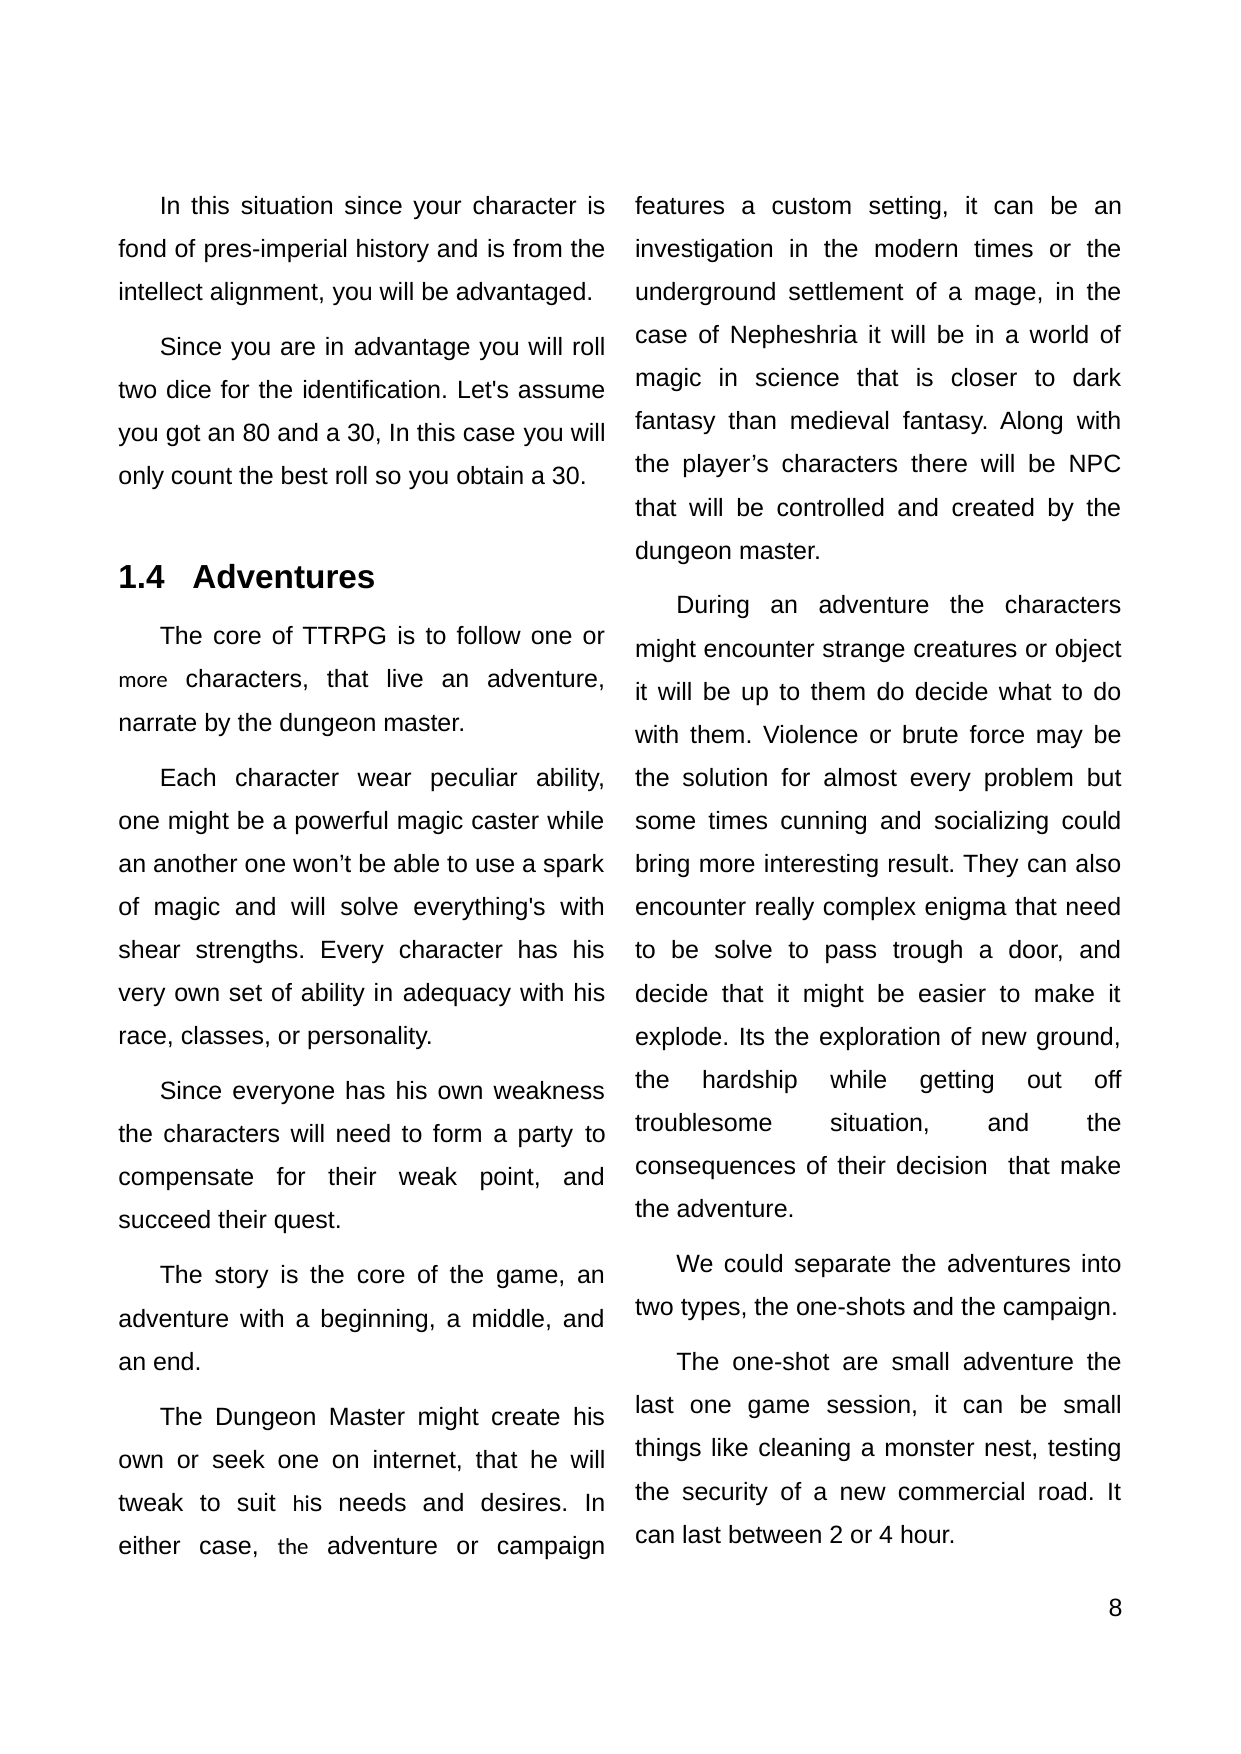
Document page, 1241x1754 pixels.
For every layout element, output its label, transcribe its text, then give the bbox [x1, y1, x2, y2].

text Since you are in advantage you will roll two dice for the identification. Let's assume you got an 80 and a 30, In this case you will only count the best roll so you obtain a 30. [118, 332, 605, 490]
subtitle Adventures [118, 557, 605, 596]
text We could separate the adventures into two types, the one-shots and the campaign. [635, 1249, 1122, 1321]
text The Dungeon Master might create his own or seek one on internet, that he will tweak to suit his needs and desires. In either case, the adventure or campaign [118, 1402, 605, 1561]
text The story is the core of the game, an adventure with a beginning, a middle, and an end. [118, 1260, 605, 1375]
text features a custom setting, it can be an investigation in the modern times or the underground settlement of a mage, in the case of Nepheshria it will be in a world of magic in science that is closer to dark fantasy than medieval fantasy. Along with the player’s characters there will be NPC that will be controlled and created by the dungeon master. [635, 191, 1122, 564]
text Each character wear peculiar ability, one might be a powerful magic caster while an another one won’t be able to use a spark of magic and will solve everything's with shear strengths. Every character has his very own set of ability in adequacy with his race, classes, or personality. [118, 762, 605, 1050]
text The one-shot are small adventure the last one game session, it can be small things like cleaning a monster nest, testing the security of a new commercial road. It can last between 2 or 4 hour. [635, 1347, 1122, 1548]
text In this situation since your character is fond of pres-imperial history and is from the intellect alignment, you will be advantaged. [118, 191, 605, 306]
text Since everyone has his own weakness the characters will need to form a party to compensate for their weak point, and succeed their quest. [118, 1076, 605, 1234]
text During an adventure the characters might encounter strange creatures or object it will be up to them do decide what to do with them. Violence or brute force may be the solution for almost every problem but some times cunning and socializing could bring more interesting result. They can also encounter really complex enigma that need to be solve to pass trough a door, and decide that it might be easier to make it explode. Its the exploration of new ground, the hardship while getting out off troublesome situation, and the consequences of their decision that make the adventure. [635, 591, 1122, 1223]
text The core of TTRPG is to follow one or more characters, that live an adventure, narrate by the dungeon master. [118, 621, 605, 736]
